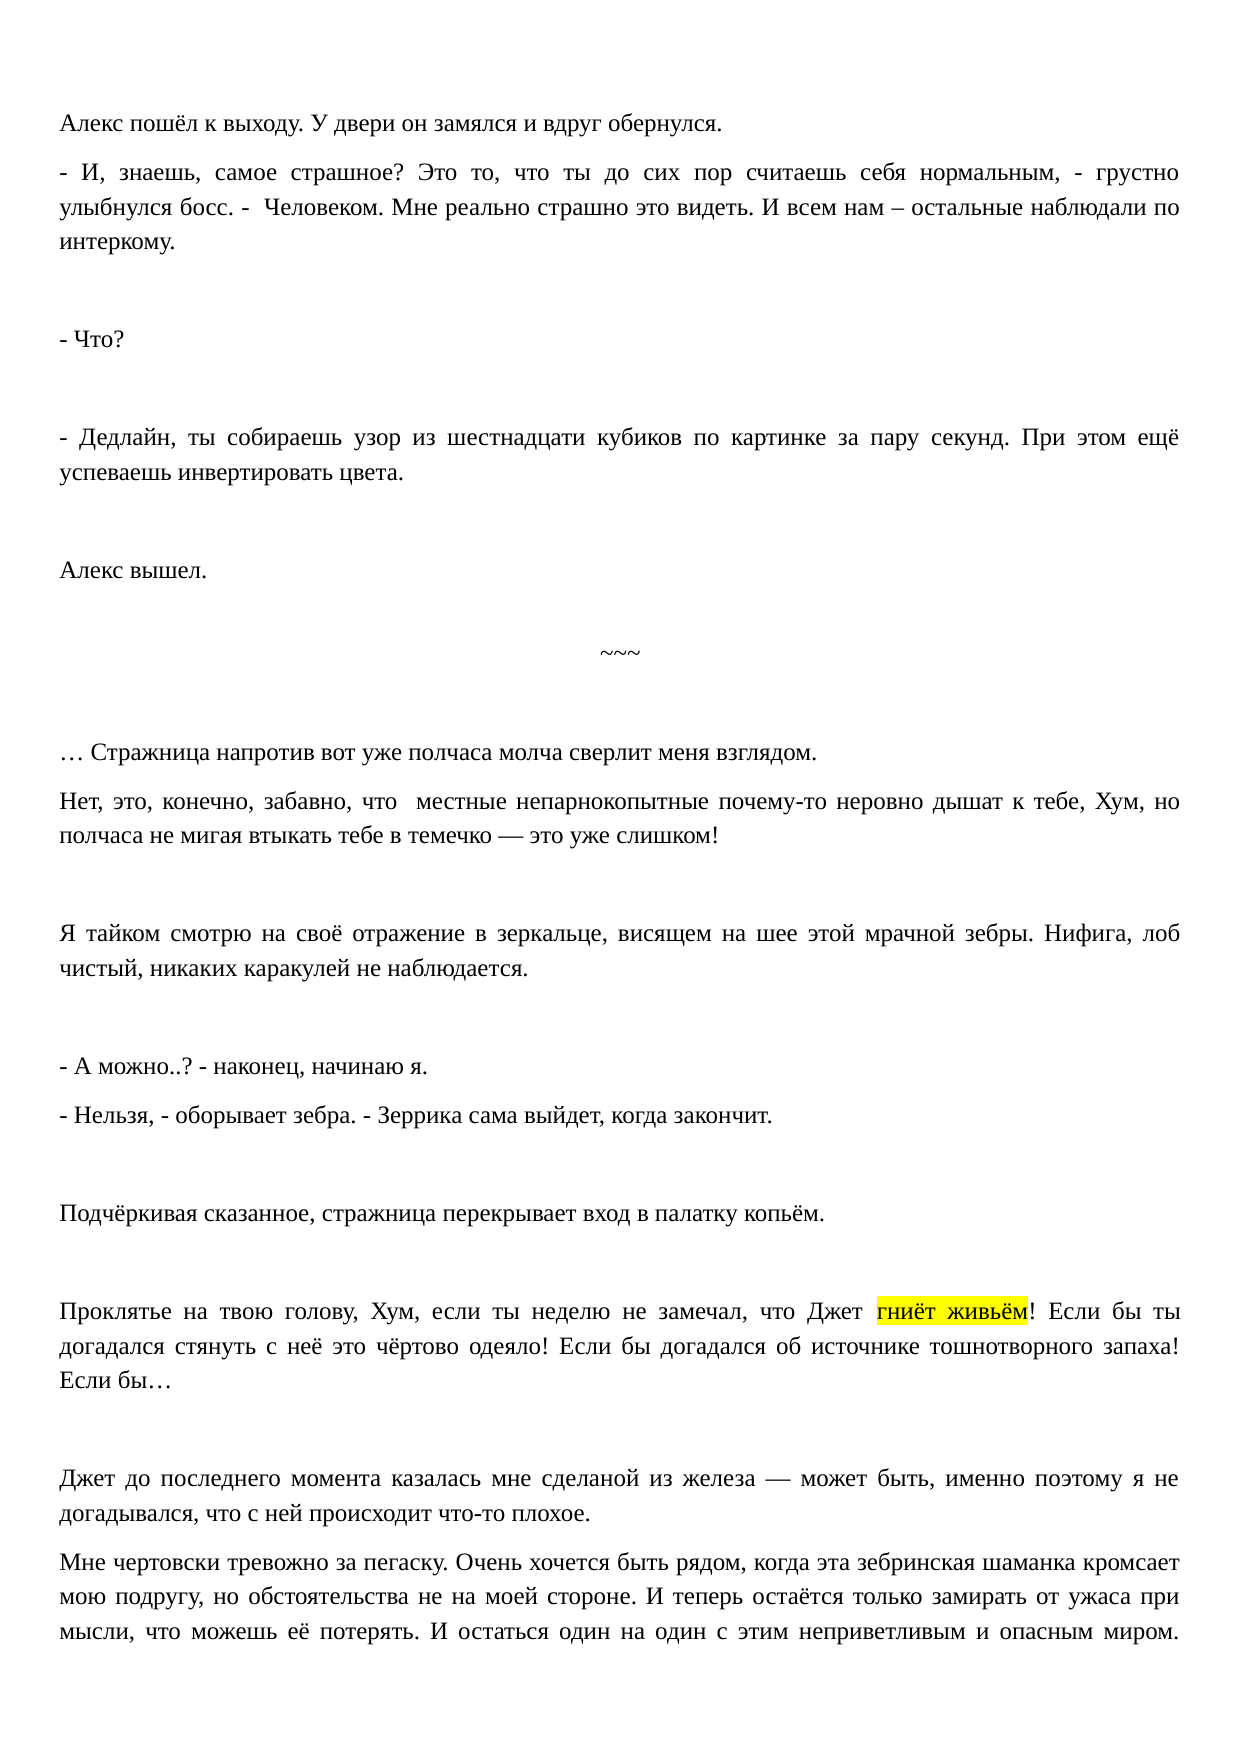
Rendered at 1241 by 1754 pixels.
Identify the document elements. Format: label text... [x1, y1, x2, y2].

text Алекс пошёл к выходу. У двери он замялся и вдруг обернулся. [59, 108, 1181, 137]
text Я тайком смотрю на своё отражение в зеркальце, висящем на шее этой мрачной зебры. Нифига, лоб чистый, никаких каракулей не наблюдается. [59, 918, 1181, 982]
text - Нельзя, - оборывает зебра. - Зеррика сама выйдет, когда закончит. [59, 1100, 1181, 1129]
text Джет до последнего момента казалась мне сделаной из железа — может быть, именно поэтому я не догадывался, что с ней происходит что-то плохое. [59, 1463, 1181, 1527]
text Нет, это, конечно, забавно, что местные непарнокопытные почему-то неровно дышат к тебе, Хум, но полчаса не мигая втыкать тебе в темечко — это уже слишком! [59, 786, 1181, 849]
text - И, знаешь, самое страшное? Это то, что ты до сих пор считаешь себя нормальным, - грустно улыбнулся босс. - Человеком. Мне реально страшно это видеть. И всем нам – остальные наблюдали по интеркому. [59, 157, 1181, 255]
text - Что? [59, 324, 1181, 353]
text ~~~ [59, 604, 1181, 667]
text Мне чертовски тревожно за пегаску. Очень хочется быть рядом, когда эта зебринская шаманка кромсает мою подругу, но обстоятельства не на моей стороне. И теперь остаётся только замирать от ужаса при мысли, что можешь её потерять. И остаться один на один с этим неприветливым и опасным миром. [59, 1547, 1181, 1644]
text … Стражница напротив вот уже полчаса молча сверлит меня взглядом. [59, 737, 1181, 765]
text - Дедлайн, ты собираешь узор из шестнадцати кубиков по картинке за пару секунд. При этом ещё успеваешь инвертировать цвета. [59, 422, 1181, 486]
text Проклятье на твою голову, Хум, если ты неделю не замечал, что Джет гниёт живьём! Если бы ты догадался стянуть с неё это чёртово одеяло! Если бы догадался об источнике тошнотворного запаха! Если бы… [59, 1296, 1181, 1394]
text Подчёркивая сказанное, стражница перекрывает вход в палатку копьём. [59, 1198, 1181, 1227]
text - А можно..? - наконец, начинаю я. [59, 1051, 1181, 1080]
text Алекс вышел. [59, 555, 1181, 584]
